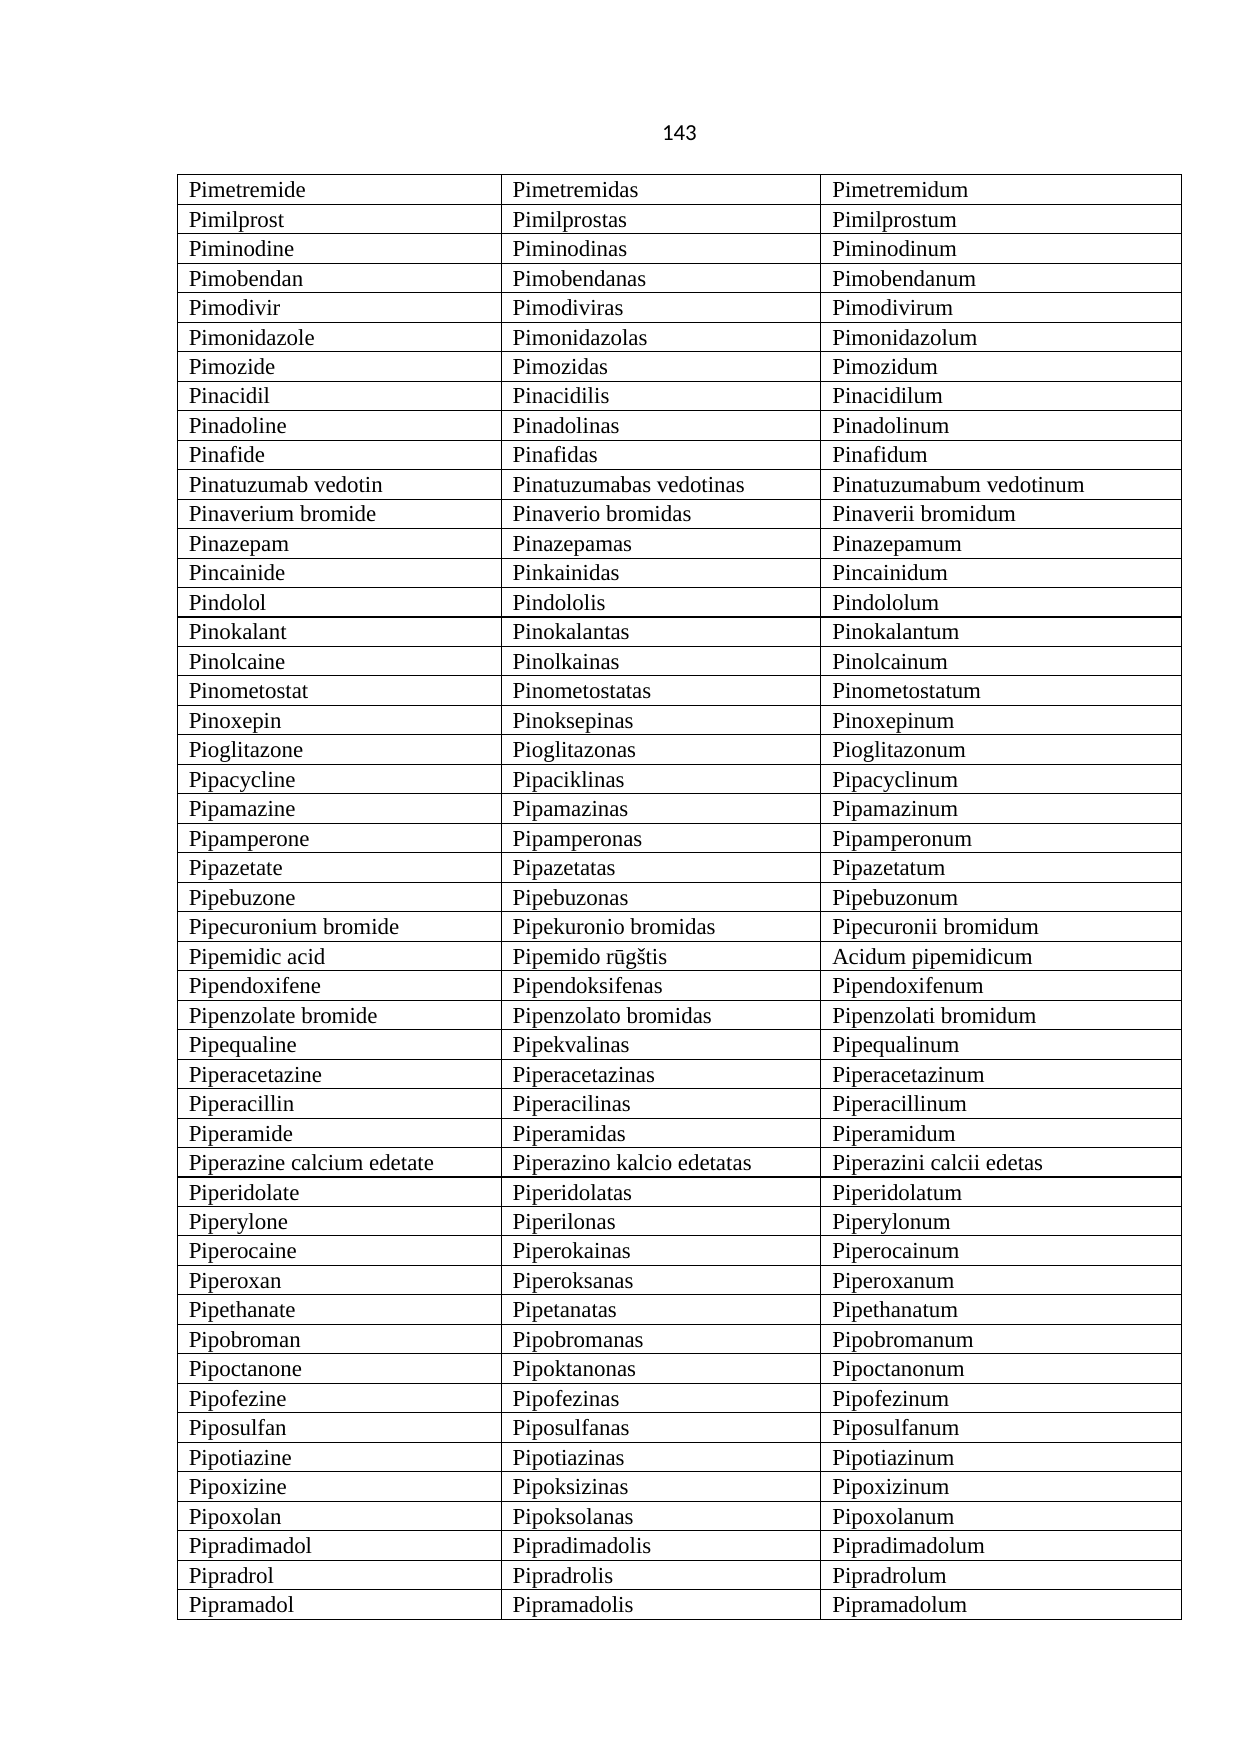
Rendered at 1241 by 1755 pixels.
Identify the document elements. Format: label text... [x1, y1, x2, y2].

table_cell Pinafidum [821, 441, 1181, 469]
table_cell Piposulfanum [821, 1413, 1181, 1442]
table_cell Piperocainum [821, 1236, 1181, 1265]
table_cell Piposulfan [178, 1413, 501, 1442]
table_cell Piperoksanas [502, 1266, 820, 1294]
table_cell Pipobromanas [502, 1325, 820, 1353]
table_cell Piperidolatum [821, 1178, 1181, 1206]
table_cell Pipoctanone [178, 1354, 501, 1383]
table_cell Pimodiviras [502, 293, 820, 322]
table_cell Pinatuzumab vedotin [178, 470, 501, 498]
table_cell Pinafidas [502, 441, 820, 469]
table_cell Pipekuronio bromidas [502, 912, 820, 941]
table_cell Pindolol [178, 588, 501, 616]
table_cell Pipoxolan [178, 1502, 501, 1530]
table_cell Pipradimadol [178, 1531, 501, 1560]
table_cell Pinafide [178, 441, 501, 469]
table_cell Piperylone [178, 1207, 501, 1235]
table_cell Piperidolate [178, 1178, 501, 1206]
table_cell Pinaverii bromidum [821, 500, 1181, 528]
table_cell Pinokalantum [821, 618, 1181, 646]
table_cell Pinazepamum [821, 529, 1181, 557]
table_cell Acidum pipemidicum [821, 942, 1181, 970]
table_cell Pinacidilis [502, 382, 820, 410]
table_cell Pinatuzumabum vedotinum [821, 470, 1181, 498]
table_cell Pioglitazone [178, 735, 501, 764]
table_cell Pinaverium bromide [178, 500, 501, 528]
table_cell Pipoxizinum [821, 1472, 1181, 1501]
table_cell Pipendoxifene [178, 971, 501, 999]
table_cell Pipamperonum [821, 824, 1181, 852]
table_cell Pipazetatas [502, 853, 820, 882]
table_cell Pinometostatas [502, 676, 820, 705]
table_cell Piperacetazinas [502, 1060, 820, 1088]
table_cell Pipazetatum [821, 853, 1181, 882]
table_cell Pipotiazinas [502, 1443, 820, 1471]
table_cell Piperacetazinum [821, 1060, 1181, 1088]
table_cell Piperacetazine [178, 1060, 501, 1088]
table_cell Pipendoxifenum [821, 971, 1181, 999]
table_cell Piperamidum [821, 1119, 1181, 1147]
table_cell Pipradimadolum [821, 1531, 1181, 1560]
table_cell Piperacilinas [502, 1089, 820, 1117]
table_cell Piperilonas [502, 1207, 820, 1235]
table_cell Pipacycline [178, 765, 501, 793]
table_cell Pipenzolati bromidum [821, 1001, 1181, 1029]
table_cell Pipoktanonas [502, 1354, 820, 1383]
table_cell Pipoksizinas [502, 1472, 820, 1501]
table_cell Pinolcainum [821, 647, 1181, 675]
table_cell Pinadoline [178, 411, 501, 439]
table_cell Pipotiazine [178, 1443, 501, 1471]
table_cell Pipradimadolis [502, 1531, 820, 1560]
table_cell Pipobroman [178, 1325, 501, 1353]
table_cell Pimetremidas [502, 175, 820, 204]
table_cell Pipenzolate bromide [178, 1001, 501, 1029]
table_cell Pimobendanas [502, 264, 820, 292]
table_cell Pinoxepin [178, 706, 501, 734]
table_cell Piperamide [178, 1119, 501, 1147]
table_cell Piperazino kalcio edetatas [502, 1148, 820, 1176]
table_cell Pipekvalinas [502, 1030, 820, 1058]
table_cell Pipamperonas [502, 824, 820, 852]
table_cell Pipazetate [178, 853, 501, 882]
table_cell Pinometostat [178, 676, 501, 705]
table_cell Pipequaline [178, 1030, 501, 1058]
table_cell Pincainidum [821, 559, 1181, 587]
table_cell Pinacidilum [821, 382, 1181, 410]
table_cell Pinolcaine [178, 647, 501, 675]
table_cell Piminodine [178, 234, 501, 263]
table_cell Pinazepam [178, 529, 501, 557]
table_cell Pinacidil [178, 382, 501, 410]
table_cell Piperazine calcium edetate [178, 1148, 501, 1176]
table_cell Pinoxepinum [821, 706, 1181, 734]
table_cell Pinadolinas [502, 411, 820, 439]
table_cell Piperacillinum [821, 1089, 1181, 1117]
table_cell Pimodivir [178, 293, 501, 322]
table_cell Pipradrolum [821, 1561, 1181, 1589]
table_cell Pimozidas [502, 352, 820, 381]
table_cell Pipoxizine [178, 1472, 501, 1501]
table_cell Pipebuzonum [821, 883, 1181, 911]
table_cell Pimonidazolum [821, 323, 1181, 351]
table_cell Piperazini calcii edetas [821, 1148, 1181, 1176]
table_cell Pipradrolis [502, 1561, 820, 1589]
table_cell Pipemidic acid [178, 942, 501, 970]
table_cell Pinoksepinas [502, 706, 820, 734]
table_cell Pimilprost [178, 205, 501, 233]
table_cell Pipamperone [178, 824, 501, 852]
table_cell Pimonidazolas [502, 323, 820, 351]
table_cell Pinometostatum [821, 676, 1181, 705]
table_cell Pipethanate [178, 1295, 501, 1324]
table_cell Pipoksolanas [502, 1502, 820, 1530]
table_cell Pipequalinum [821, 1030, 1181, 1058]
table_cell Pipetanatas [502, 1295, 820, 1324]
table_cell Pimozidum [821, 352, 1181, 381]
table_cell Pipoxolanum [821, 1502, 1181, 1530]
table_cell Pinatuzumabas vedotinas [502, 470, 820, 498]
table_cell Pimilprostas [502, 205, 820, 233]
table_cell Pinazepamas [502, 529, 820, 557]
table_cell Pipebuzone [178, 883, 501, 911]
table_cell Pimodivirum [821, 293, 1181, 322]
table_cell Pinokalantas [502, 618, 820, 646]
table_cell Pimetremide [178, 175, 501, 204]
table_cell Piperidolatas [502, 1178, 820, 1206]
table_cell Pinkainidas [502, 559, 820, 587]
table_cell Piperamidas [502, 1119, 820, 1147]
table_cell Pipoctanonum [821, 1354, 1181, 1383]
table_cell Piperacillin [178, 1089, 501, 1117]
table_cell Pipradrol [178, 1561, 501, 1589]
table_cell Pindololis [502, 588, 820, 616]
table_cell Piposulfanas [502, 1413, 820, 1442]
table_cell Pioglitazonum [821, 735, 1181, 764]
table_cell Pinolkainas [502, 647, 820, 675]
table_cell Pinokalant [178, 618, 501, 646]
table_cell Pipofezinas [502, 1384, 820, 1412]
table_cell Pipramadol [178, 1590, 501, 1619]
table_cell Pimonidazole [178, 323, 501, 351]
table_cell Pipamazinum [821, 794, 1181, 823]
table_cell Pipofezinum [821, 1384, 1181, 1412]
table_cell Piperylonum [821, 1207, 1181, 1235]
table_cell Piperoxan [178, 1266, 501, 1294]
table_cell Pipofezine [178, 1384, 501, 1412]
table_cell Pipenzolato bromidas [502, 1001, 820, 1029]
table_cell Pipamazine [178, 794, 501, 823]
table_cell Piperoxanum [821, 1266, 1181, 1294]
table_cell Pimetremidum [821, 175, 1181, 204]
table_cell Pindololum [821, 588, 1181, 616]
table_cell Pipramadolum [821, 1590, 1181, 1619]
table_cell Pipacyclinum [821, 765, 1181, 793]
table_cell Pipotiazinum [821, 1443, 1181, 1471]
table_cell Pipebuzonas [502, 883, 820, 911]
table_cell Pipramadolis [502, 1590, 820, 1619]
table_cell Pipendoksifenas [502, 971, 820, 999]
table_cell Pipecuronium bromide [178, 912, 501, 941]
table_cell Piminodinas [502, 234, 820, 263]
table_cell Pipemido rūgštis [502, 942, 820, 970]
table_cell Pincainide [178, 559, 501, 587]
table_cell Piminodinum [821, 234, 1181, 263]
table_cell Pinaverio bromidas [502, 500, 820, 528]
table_cell Pipamazinas [502, 794, 820, 823]
table_cell Pinadolinum [821, 411, 1181, 439]
table_cell Pipecuronii bromidum [821, 912, 1181, 941]
table_cell Pioglitazonas [502, 735, 820, 764]
table_cell Pipobromanum [821, 1325, 1181, 1353]
table_cell Pimozide [178, 352, 501, 381]
table_cell Pimobendanum [821, 264, 1181, 292]
table_cell Piperocaine [178, 1236, 501, 1265]
table_cell Pimobendan [178, 264, 501, 292]
table_cell Pimilprostum [821, 205, 1181, 233]
table_cell Piperokainas [502, 1236, 820, 1265]
table_cell Pipethanatum [821, 1295, 1181, 1324]
table_cell Pipaciklinas [502, 765, 820, 793]
